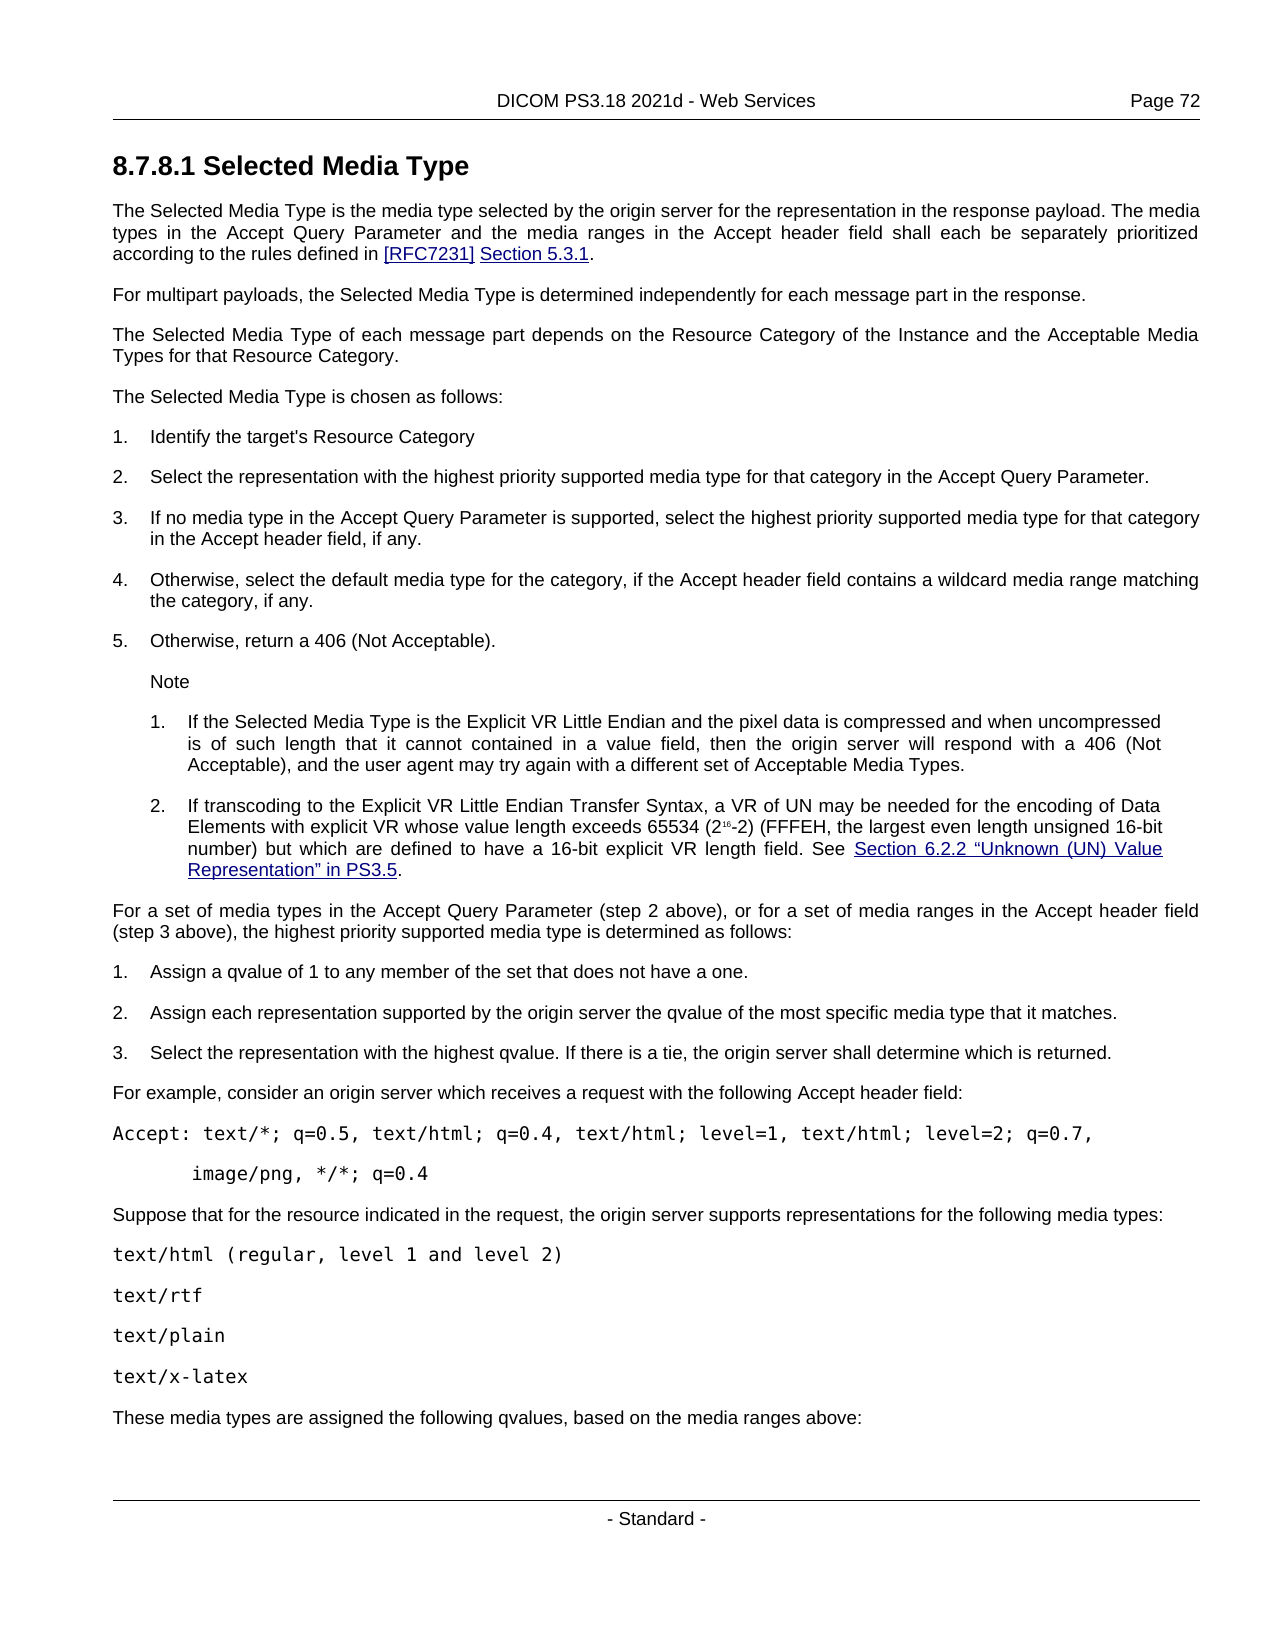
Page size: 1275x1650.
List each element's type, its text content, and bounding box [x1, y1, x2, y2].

text The Selected Media Type is chosen as follows: [112, 386, 1200, 407]
text 1. Assign a qvalue of 1 to any member of the set that does not have a one. [112, 961, 1200, 983]
text These media types are assigned the following qvalues, based on the media ranges above: [112, 1407, 1200, 1428]
text Note [150, 671, 1162, 692]
text For a set of media types in the Accept Query Parameter (step 2 above), or for a set of media ranges in the Accept header field (step 3 above), the highest priority supported media type is determined as follows: [112, 899, 1200, 942]
text 1. Identify the target's Resource Category [112, 426, 1200, 447]
text For example, consider an origin server which receives a request with the following Accept header field: [112, 1082, 1200, 1104]
text 3. If no media type in the Accept Query Parameter is supported, select the highest priority supported media type for that category in the Accept header field, if any. [112, 507, 1200, 550]
text text/x-latex [112, 1366, 1200, 1388]
text 8.7.8.1 Selected Media Type [112, 150, 1200, 181]
text 2. Assign each representation supported by the origin server the qvalue of the most specific media type that it matches. [112, 1002, 1200, 1023]
text 2. Select the representation with the highest priority supported media type for that category in the Accept Query Parameter. [112, 466, 1200, 488]
text Accept: text/*; q=0.5, text/html; q=0.4, text/html; level=1, text/html; level=2; q=0.7, [112, 1122, 1200, 1144]
text 2. If transcoding to the Explicit VR Little Endian Transfer Syntax, a VR of UN may be needed for the encoding of Data Elements with explicit VR whose value length exceeds 65534 (216-2) (FFFEH, the largest even length unsigned 16-bit number) but which are defined to have a 16-bit explicit VR length field. See Section 6.2.2 “Unknown (UN) Value Representation” in PS3.5. [150, 794, 1162, 881]
text text/plain [112, 1325, 1200, 1347]
text The Selected Media Type of each message part depends on the Resource Category of the Instance and the Acceptable Media Types for that Resource Category. [112, 324, 1200, 367]
text 3. Select the representation with the highest qvalue. If there is a tie, the origin server shall determine which is returned. [112, 1042, 1200, 1063]
text For multipart payloads, the Selected Media Type is determined independently for each message part in the response. [112, 283, 1200, 305]
text text/html (regular, level 1 and level 2) [112, 1244, 1200, 1266]
text 5. Otherwise, return a 406 (Not Acceptable). [112, 630, 1200, 652]
text Suppose that for the resource indicated in the request, the origin server supports representations for the following media types: [112, 1204, 1200, 1225]
text text/rtf [112, 1285, 1200, 1307]
text The Selected Media Type is the media type selected by the origin server for the representation in the response payload. The media types in the Accept Query Parameter and the media ranges in the Accept header field shall each be separately prioritized according to the rules defined in [RFC7231] Section 5.3.1. [112, 200, 1200, 265]
text image/png, */*; q=0.4 [112, 1163, 1200, 1185]
text 4. Otherwise, select the default media type for the category, if the Accept header field contains a wildcard media range matching the category, if any. [112, 568, 1200, 612]
text 1. If the Selected Media Type is the Explicit VR Little Endian and the pixel data is compressed and when uncompressed is of such length that it cannot contained in a value field, then the origin server will respond with a 406 (Not Acceptable), and the user agent may try again with a different set of Acceptable Media Types. [150, 711, 1162, 776]
